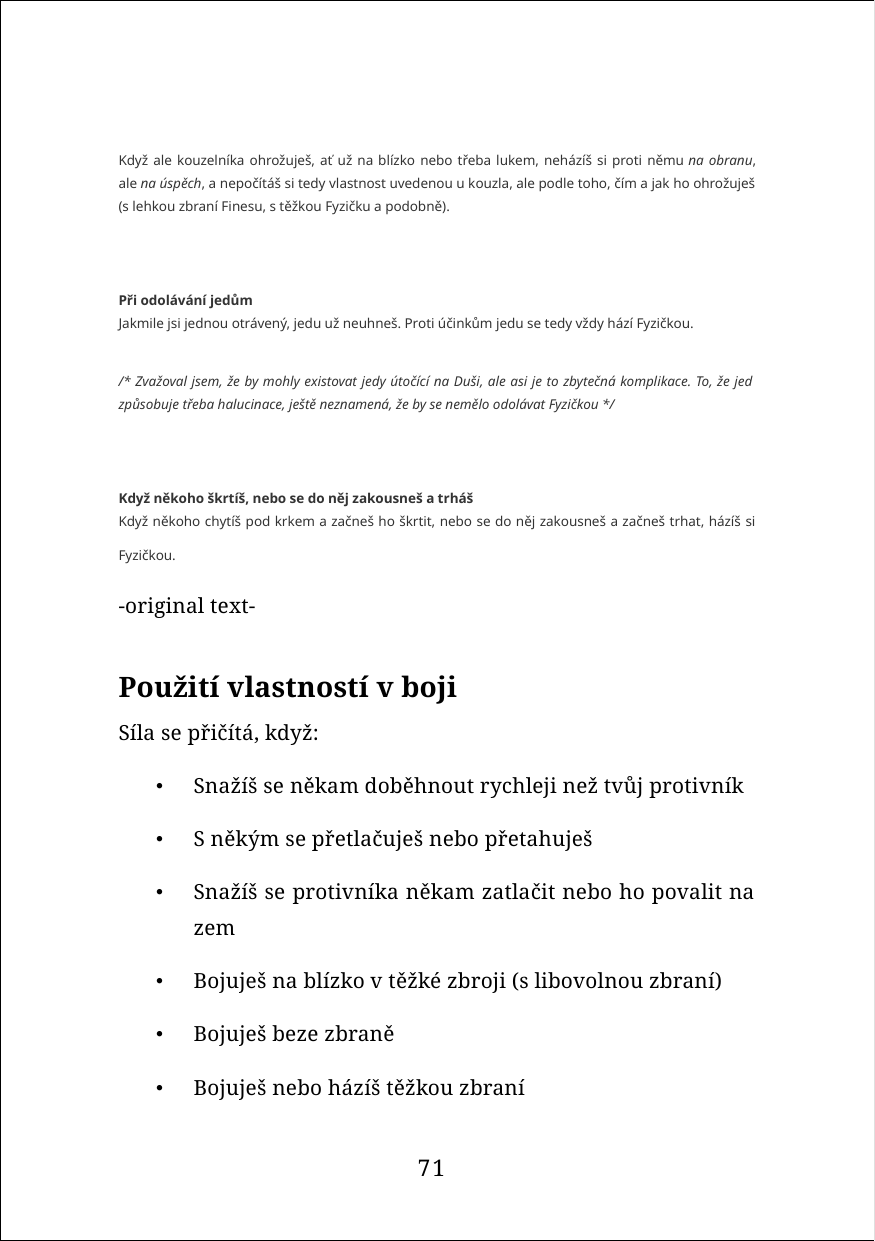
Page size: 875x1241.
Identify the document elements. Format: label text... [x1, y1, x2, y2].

text Síla se přičítá, když: [118, 718, 756, 746]
list Bojuješ nebo házíš těžkou zbraní [156, 1073, 756, 1101]
text -original text- [118, 591, 756, 619]
list Snažíš se protivníka někam zatlačit nebo ho povalit na zem [156, 877, 756, 941]
subtitle Použití vlastností v boji [118, 668, 756, 706]
list S někým se přetlačuješ nebo přetahuješ [156, 824, 756, 853]
text Když ale kouzelníka ohrožuješ, ať už na blízko nebo třeba lukem, neházíš si proti němu na obranu, ale na úspěch, a nepočítáš si tedy vlastnost uvedenou u kouzla, ale podle toho, čím a jak ho ohrožuješ (s lehkou zbraní Finesu, s těžkou Fyzičku a podobně). Při odolávání jedům Jakmile jsi jednou otrávený, jedu už neuhneš. Proti účinkům jedu se tedy vždy hází Fyzičkou. /* Zvažoval jsem, že by mohly existovat jedy útočící na Duši, ale asi je to zbytečná komplikace. To, že jed způsobuje třeba halucinace, ještě neznamená, že by se nemělo odolávat Fyzičkou */ Když někoho škrtíš, nebo se do něj zakousneš a trháš Když někoho chytíš pod krkem a začneš ho škrtit, nebo se do něj zakousneš a začneš trhat, házíš si Fyzičkou. [118, 118, 756, 566]
list Bojuješ beze zbraně [156, 1019, 756, 1048]
list Snažíš se někam doběhnout rychleji než tvůj protivník [156, 771, 756, 799]
list Bojuješ na blízko v těžké zbroji (s libovolnou zbraní) [156, 966, 756, 995]
